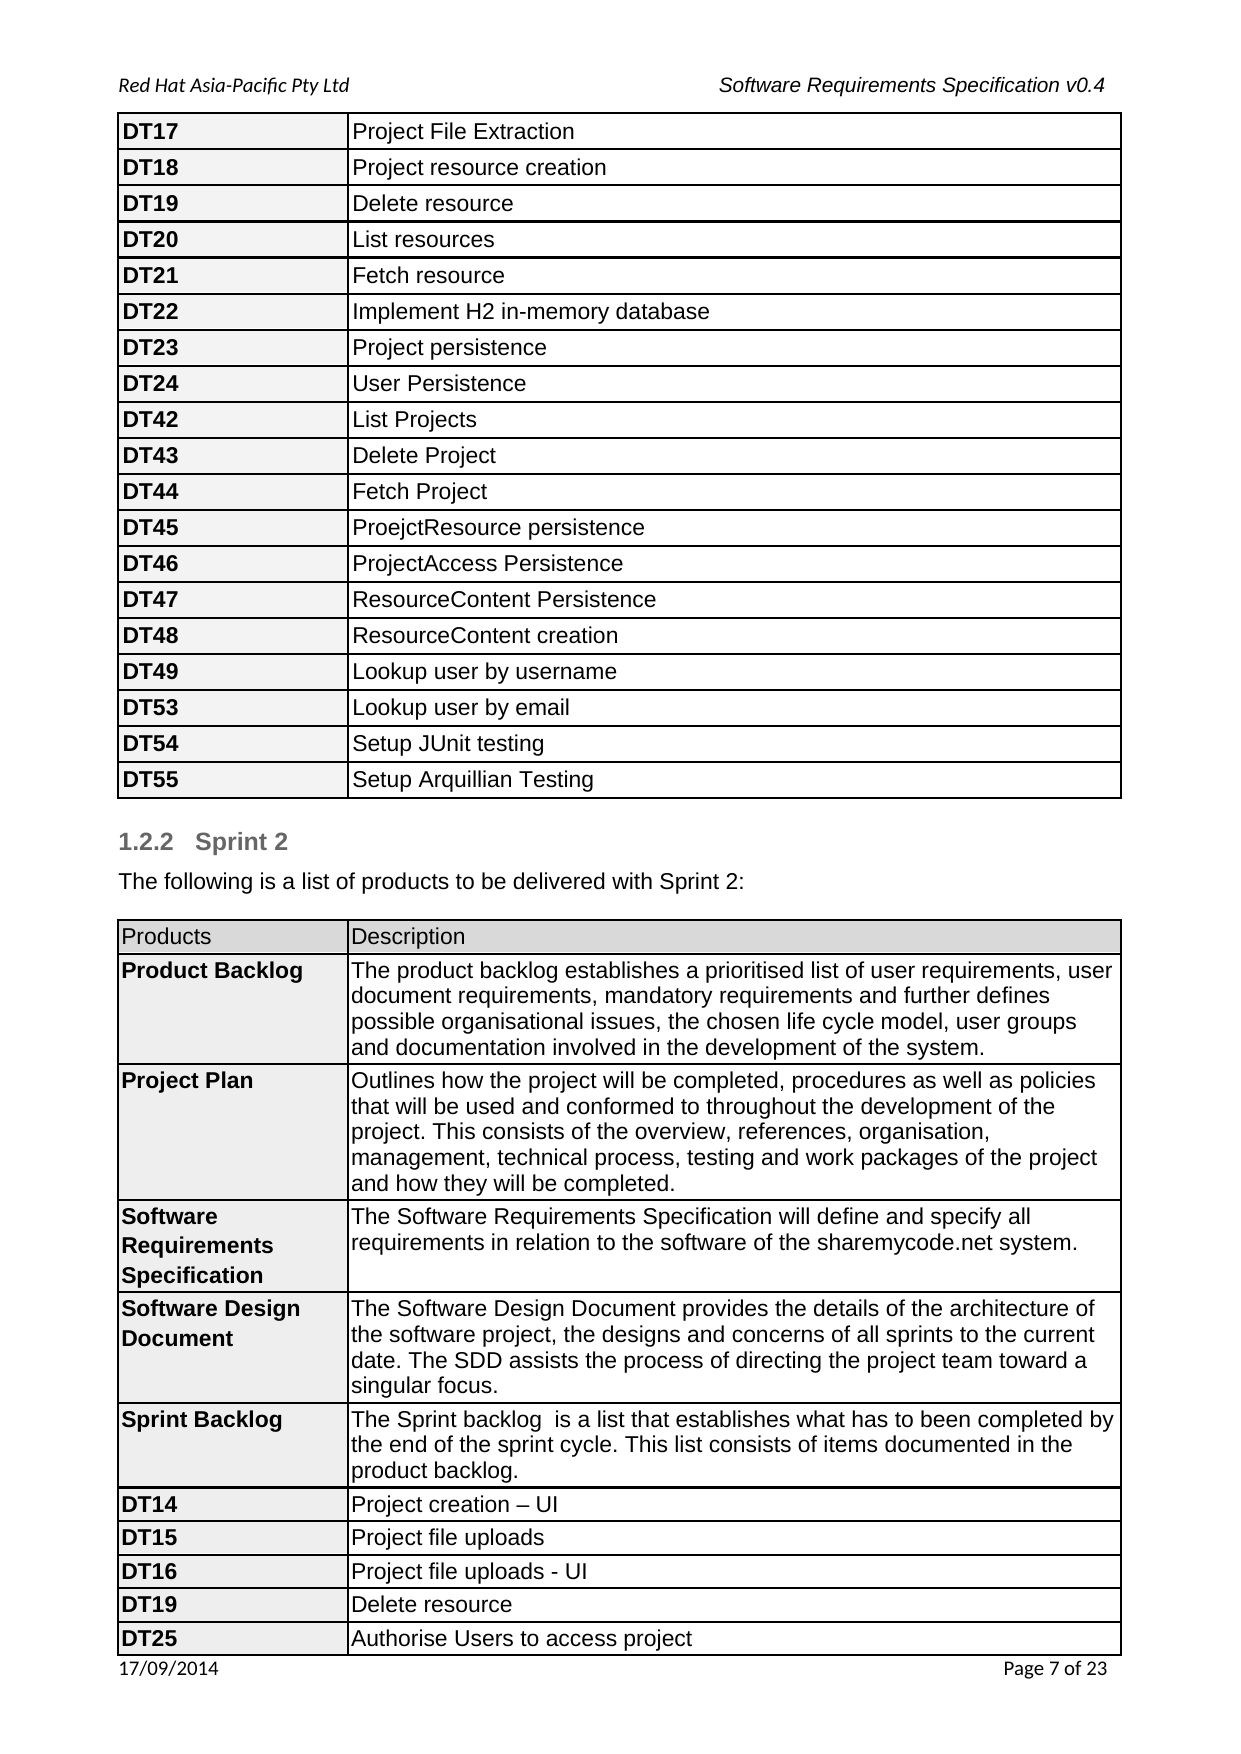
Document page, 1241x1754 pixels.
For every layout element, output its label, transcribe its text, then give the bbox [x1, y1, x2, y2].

table_cell Setup Arquillian Testing [349, 763, 1120, 797]
table_cell Project File Extraction [349, 114, 1120, 148]
table_cell Project creation – UI [349, 1489, 1120, 1520]
table_cell DT21 [119, 259, 347, 292]
table_cell DT45 [119, 511, 347, 545]
table_cell DT14 [119, 1489, 347, 1520]
table_cell Project persistence [349, 331, 1120, 364]
table_cell Project file uploads [349, 1522, 1120, 1553]
table_cell Sprint Backlog [119, 1404, 347, 1486]
table_cell ResourceContent creation [349, 619, 1120, 653]
table_cell Project resource creation [349, 150, 1120, 184]
table_cell Implement H2 in-memory database [349, 295, 1120, 328]
table_cell ProjectAccess Persistence [349, 547, 1120, 581]
table_cell DT54 [119, 727, 347, 761]
table_cell Fetch Project [349, 475, 1120, 509]
table_cell DT23 [119, 331, 347, 364]
table_cell List resources [349, 223, 1120, 256]
table_cell DT49 [119, 655, 347, 689]
table_cell Project Plan [119, 1065, 347, 1199]
table_cell ResourceContent Persistence [349, 583, 1120, 617]
table_cell Project file uploads - UI [349, 1556, 1120, 1587]
table_cell Delete Project [349, 439, 1120, 473]
table_cell Lookup user by email [349, 691, 1120, 725]
table_cell DT19 [119, 1589, 347, 1621]
subtitle Sprint 2 [118, 828, 1122, 856]
table_cell The Sprint backlog is a list that establishes what has to been completed by the end of the sprint cycle. This list consists of items documented in the product backlog. [349, 1404, 1120, 1486]
table_cell DT46 [119, 547, 347, 581]
table_cell DT47 [119, 583, 347, 617]
table_cell DT15 [119, 1522, 347, 1553]
table_cell DT19 [119, 186, 347, 220]
table_cell DT42 [119, 403, 347, 437]
table_cell DT18 [119, 150, 347, 184]
table_cell Outlines how the project will be completed, procedures as well as policies that will be used and conformed to throughout the development of the project. This consists of the overview, references, organisation, management, technical process, testing and work packages of the project and how they will be completed. [349, 1065, 1120, 1199]
table_header Products [119, 921, 347, 952]
table_cell DT55 [119, 763, 347, 797]
table_cell DT43 [119, 439, 347, 473]
table_cell Delete resource [349, 1589, 1120, 1621]
table_header Description [349, 921, 1120, 952]
table_cell Software Requirements Specification [119, 1201, 347, 1291]
table_cell DT44 [119, 475, 347, 509]
table_cell Delete resource [349, 186, 1120, 220]
table_cell List Projects [349, 403, 1120, 437]
table_cell Fetch resource [349, 259, 1120, 292]
table_cell DT24 [119, 367, 347, 401]
table_cell DT53 [119, 691, 347, 725]
table_cell DT25 [119, 1623, 347, 1654]
table_cell DT48 [119, 619, 347, 653]
table_cell The product backlog establishes a prioritised list of user requirements, user document requirements, mandatory requirements and further defines possible organisational issues, the chosen life cycle model, user groups and documentation involved in the development of the system. [349, 955, 1120, 1063]
table_cell DT17 [119, 114, 347, 148]
table_cell The Software Requirements Specification will define and specify all requirements in relation to the software of the sharemycode.net system. [349, 1201, 1120, 1291]
table_cell User Persistence [349, 367, 1120, 401]
table_cell ProejctResource persistence [349, 511, 1120, 545]
table_cell Product Backlog [119, 955, 347, 1063]
table_cell The Software Design Document provides the details of the architecture of the software project, the designs and concerns of all sprints to the current date. The SDD assists the process of directing the project team toward a singular focus. [349, 1293, 1120, 1402]
table_cell Software Design Document [119, 1293, 347, 1402]
table_cell Setup JUnit testing [349, 727, 1120, 761]
table_cell Authorise Users to access project [349, 1623, 1120, 1654]
table_cell Lookup user by username [349, 655, 1120, 689]
table_cell DT16 [119, 1556, 347, 1587]
text The following is a list of products to be delivered with Sprint 2: [118, 869, 1122, 894]
table_cell DT20 [119, 223, 347, 256]
table_cell DT22 [119, 295, 347, 328]
